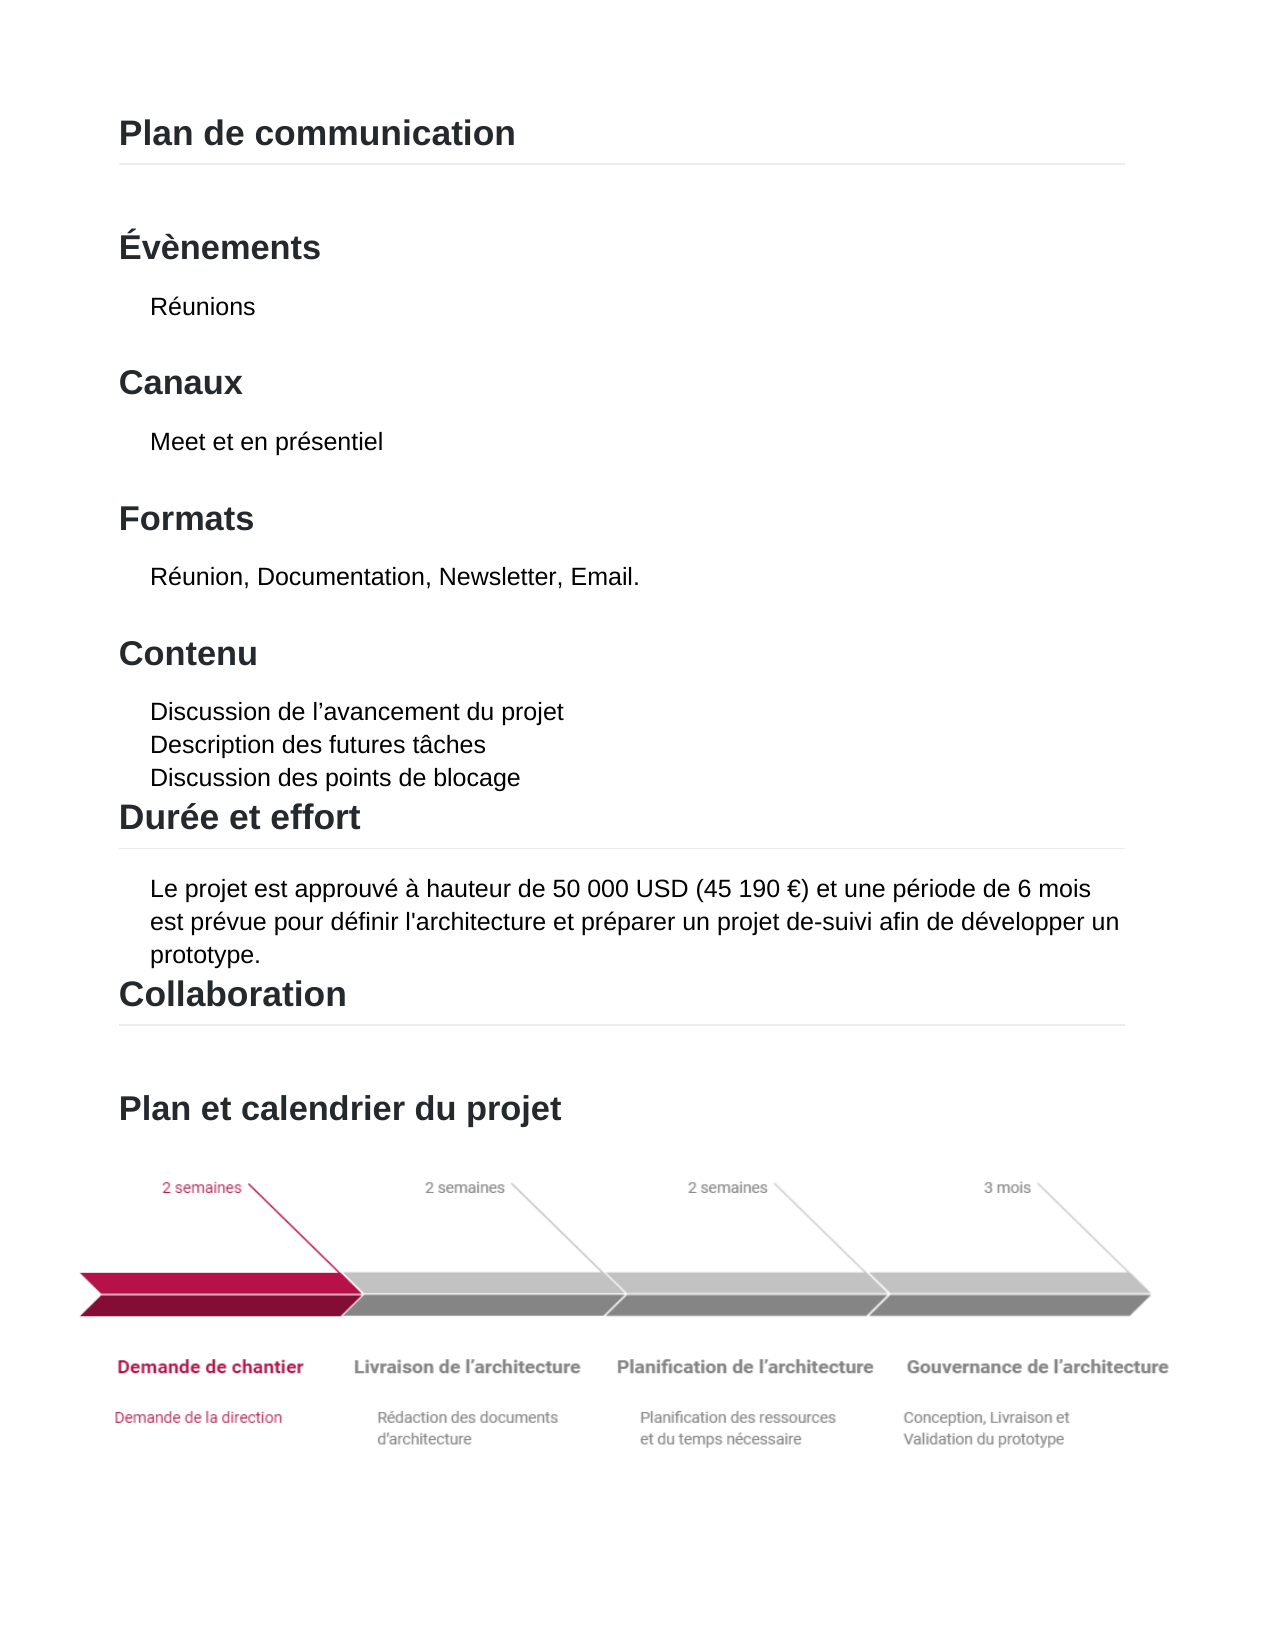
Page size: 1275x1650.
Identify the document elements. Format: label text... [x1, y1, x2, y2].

text Description des futures tâches [150, 730, 1125, 759]
subtitle Contenu [119, 633, 1125, 672]
text Le projet est approuvé à hauteur de 50 000 USD (45 190 €) et une période de 6 mois est prévue pour définir l'architecture et préparer un projet de-suivi afin de développer un prototype. [150, 874, 1125, 969]
text Meet et en présentiel [150, 427, 1125, 456]
subtitle Évènements [119, 227, 1125, 267]
subtitle Plan et calendrier du projet [119, 1088, 1125, 1128]
subtitle Collaboration [119, 973, 1125, 1024]
text Réunions [150, 292, 1125, 321]
subtitle Formats [119, 498, 1125, 537]
text Discussion des points de blocage [150, 763, 1125, 792]
text Discussion de l’avancement du projet [150, 697, 1125, 726]
subtitle Durée et effort [119, 796, 1125, 848]
subtitle Plan de communication [119, 112, 1125, 163]
text Réunion, Documentation, Newsletter, Email. [150, 562, 1125, 591]
subtitle Canaux [119, 362, 1125, 402]
